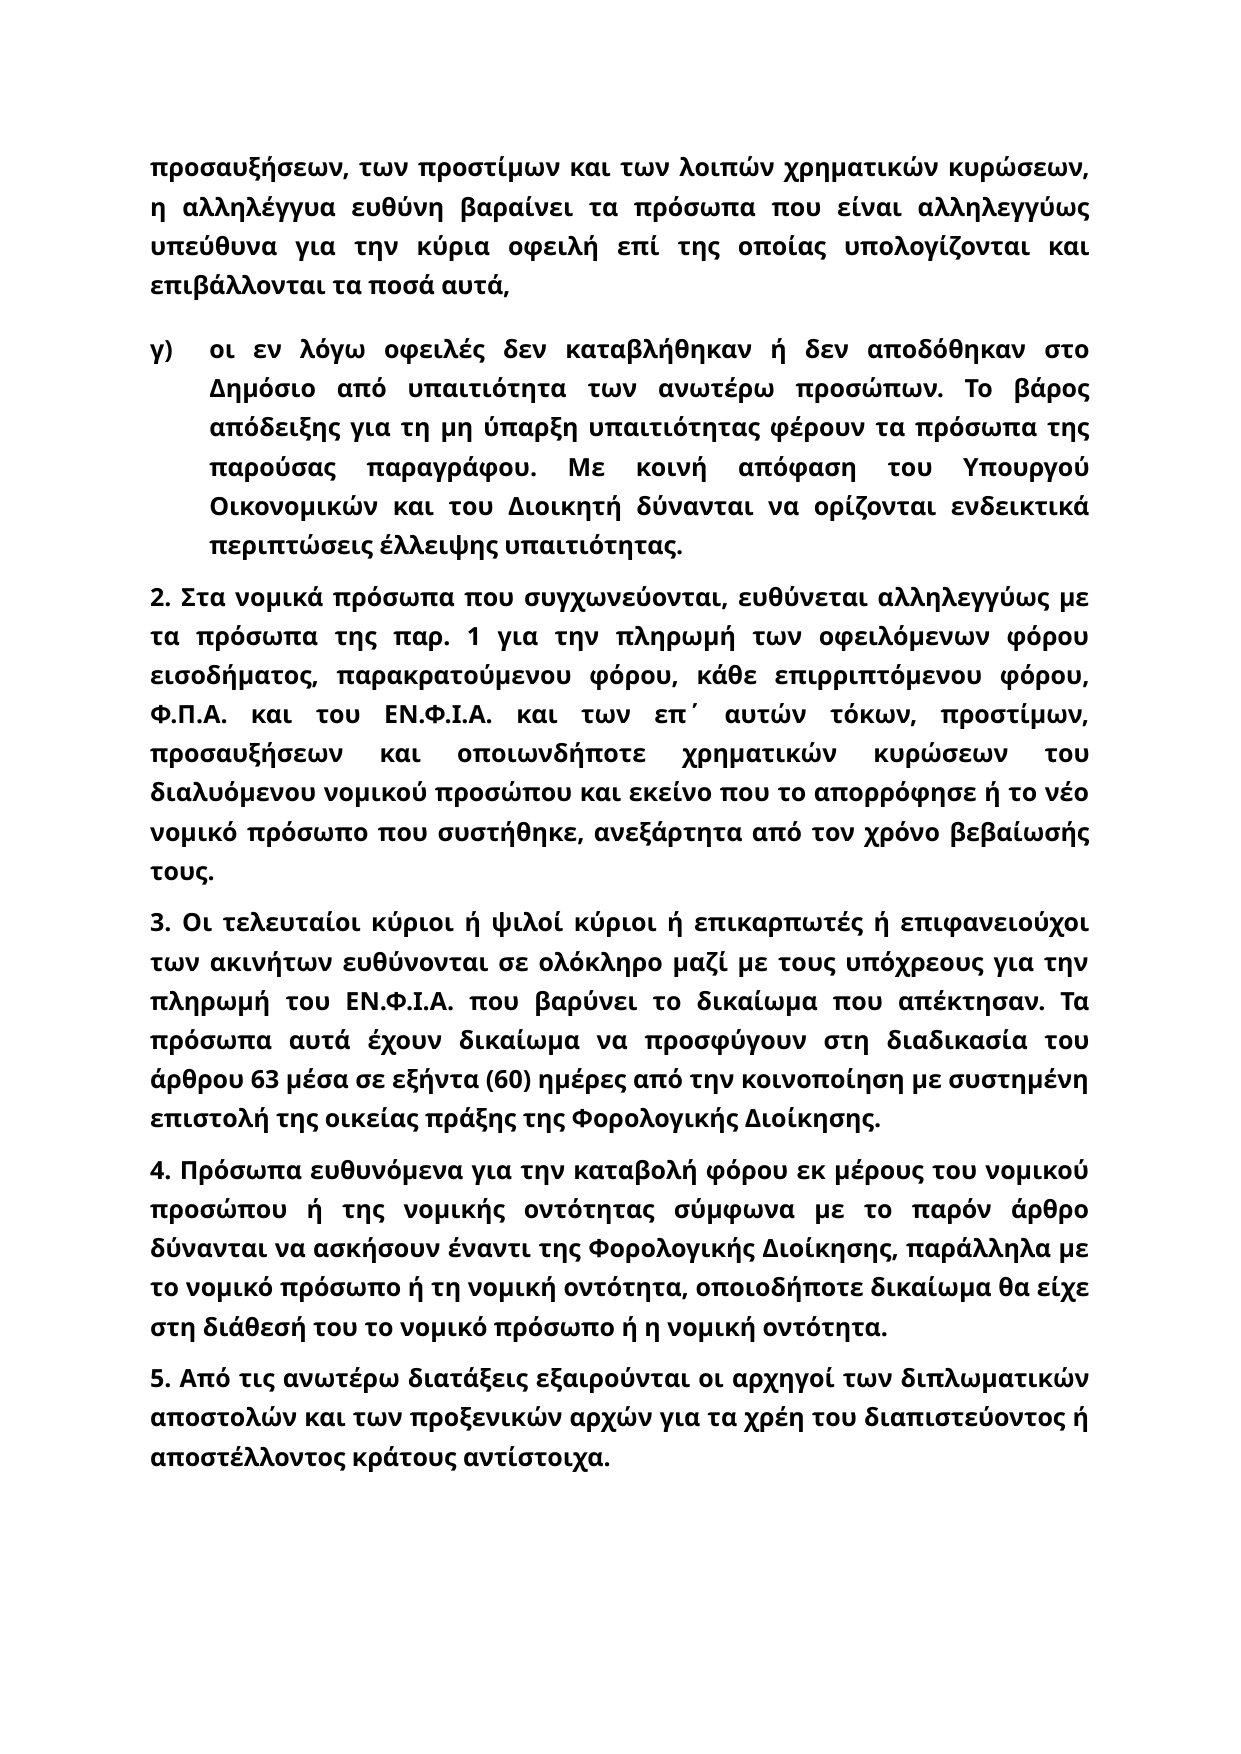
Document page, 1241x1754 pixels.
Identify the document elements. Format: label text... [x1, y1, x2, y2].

list γ) οι εν λόγω οφειλές δεν καταβλήθηκαν ή δεν αποδόθηκαν στο Δημόσιο από υπαιτιότητα των ανωτέρω προσώπων. Το βάρος απόδειξης για τη μη ύπαρξη υπαιτιότητας φέρουν τα πρόσωπα της παρούσας παραγράφου. Με κοινή απόφαση του Υπουργού Οικονομικών και του Διοικητή δύνανται να ορίζονται ενδεικτικά περιπτώσεις έλλειψης υπαιτιότητας. [150, 332, 1090, 562]
text 4. Πρόσωπα ευθυνόμενα για την καταβολή φόρου εκ μέρους του νομικού προσώπου ή της νομικής οντότητας σύμφωνα με το παρόν άρθρο δύνανται να ασκήσουν έναντι της Φορολογικής Διοίκησης, παράλληλα με το νομικό πρόσωπο ή τη νομική οντότητα, οποιοδήποτε δικαίωμα θα είχε στη διάθεσή του το νομικό πρόσωπο ή η νομική οντότητα. [150, 1152, 1090, 1343]
text 2. Στα νομικά πρόσωπα που συγχωνεύονται, ευθύνεται αλληλεγγύως με τα πρόσωπα της παρ. 1 για την πληρωμή των οφειλόμενων φόρου εισοδήματος, παρακρατούμενου φόρου, κάθε επιρριπτόμενου φόρου, Φ.Π.Α. και του ΕΝ.Φ.Ι.Α. και των επ΄ αυτών τόκων, προστίμων, προσαυξήσεων και οποιωνδήποτε χρηματικών κυρώσεων του διαλυόμενου νομικού προσώπου και εκείνο που το απορρόφησε ή το νέο νομικό πρόσωπο που συστήθηκε, ανεξάρτητα από τον χρόνο βεβαίωσής τους. [150, 579, 1090, 887]
text 5. Από τις ανωτέρω διατάξεις εξαιρούνται οι αρχηγοί των διπλωματικών αποστολών και των προξενικών αρχών για τα χρέη του διαπιστεύοντος ή αποστέλλοντος κράτους αντίστοιχα. [150, 1361, 1090, 1473]
text 3. Οι τελευταίοι κύριοι ή ψιλοί κύριοι ή επικαρπωτές ή επιφανειούχοι των ακινήτων ευθύνονται σε ολόκληρο μαζί με τους υπόχρεους για την πληρωμή του ΕΝ.Φ.Ι.Α. που βαρύνει το δικαίωμα που απέκτησαν. Τα πρόσωπα αυτά έχουν δικαίωμα να προσφύγουν στη διαδικασία του άρθρου 63 μέσα σε εξήντα (60) ημέρες από την κοινοποίηση με συστημένη επιστολή της οικείας πράξης της Φορολογικής Διοίκησης. [150, 905, 1090, 1135]
text προσαυξήσεων, των προστίμων και των λοιπών χρηματικών κυρώσεων, η αλληλέγγυα ευθύνη βαραίνει τα πρόσωπα που είναι αλληλεγγύως υπεύθυνα για την κύρια οφειλή επί της οποίας υπολογίζονται και επιβάλλονται τα ποσά αυτά, [150, 150, 1090, 302]
